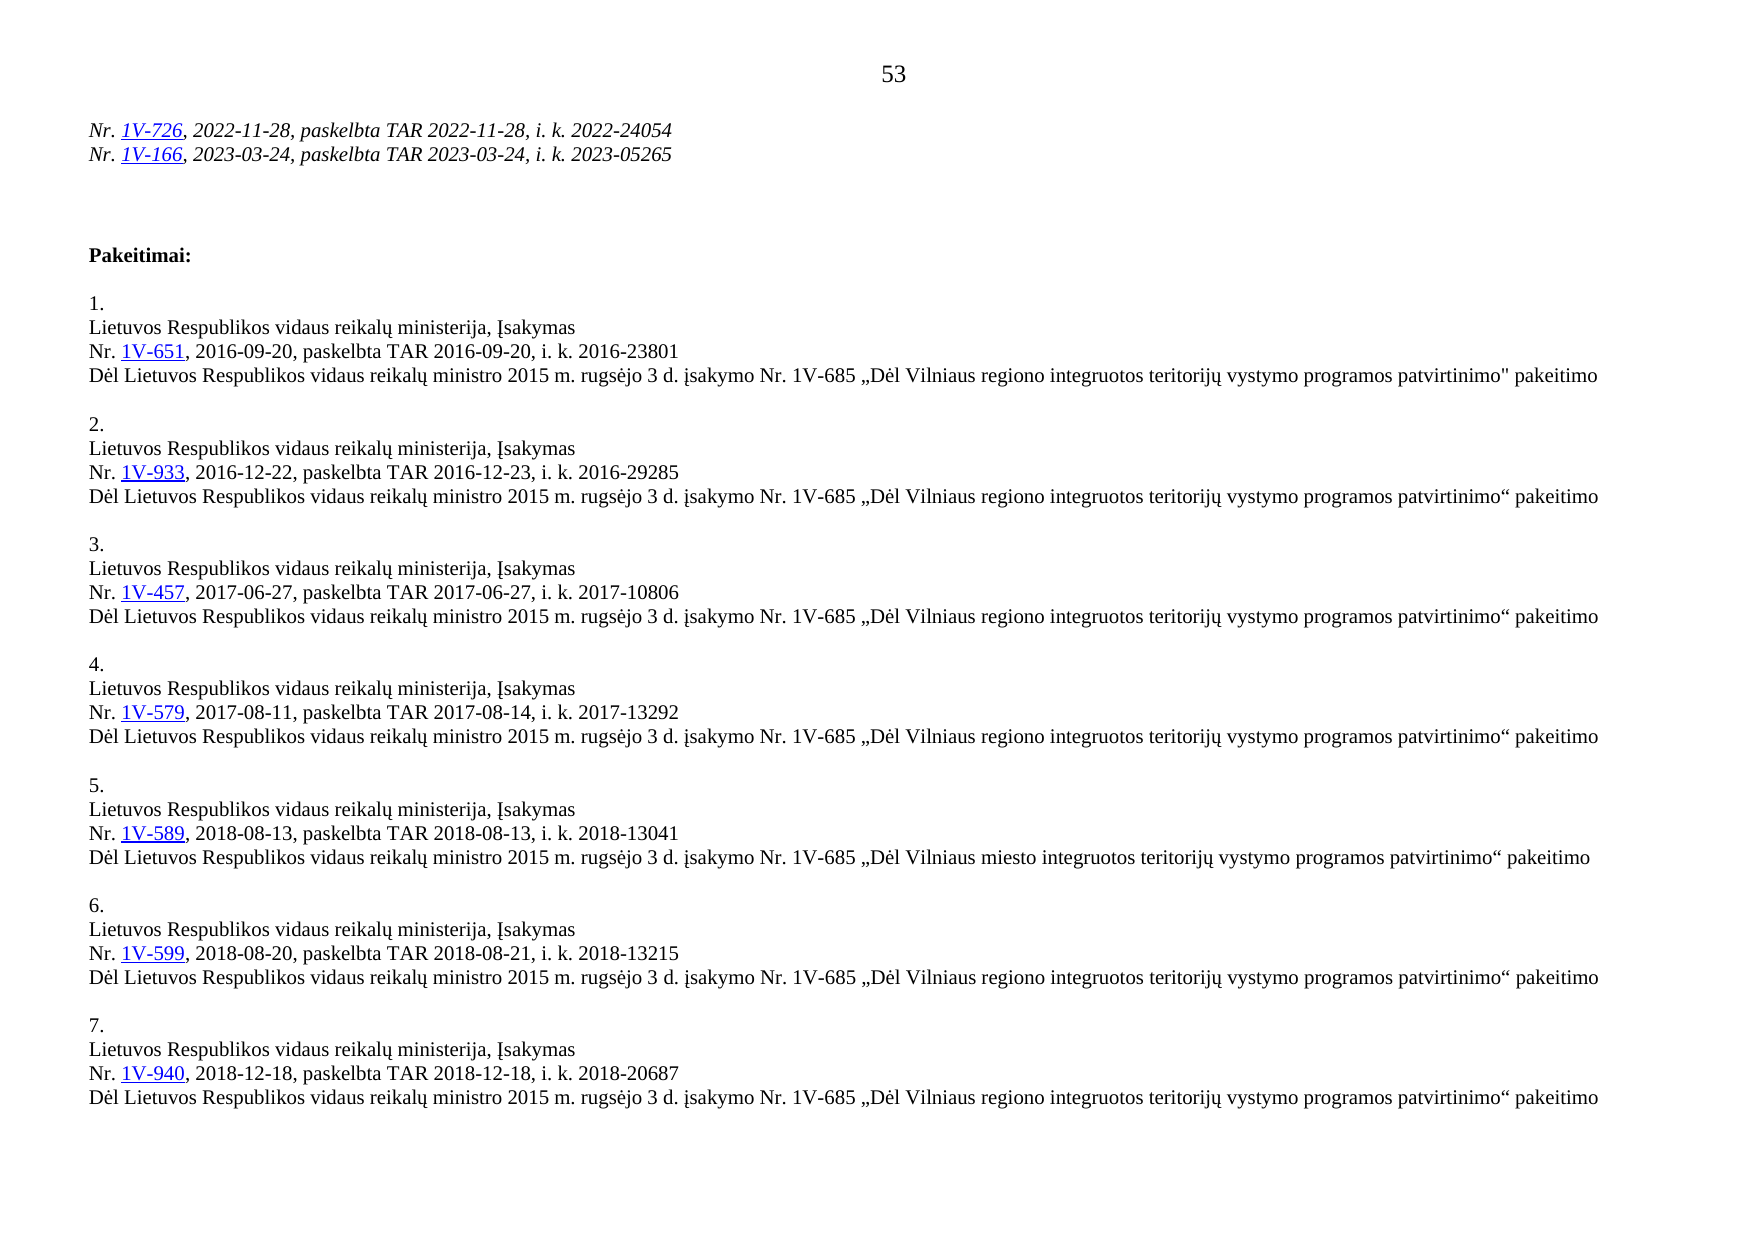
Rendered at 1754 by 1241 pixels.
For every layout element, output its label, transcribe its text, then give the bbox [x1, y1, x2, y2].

text Dėl Lietuvos Respublikos vidaus reikalų ministro 2015 m. rugsėjo 3 d. įsakymo Nr. 1V-685 „Dėl Vilniaus regiono integruotos teritorijų vystymo programos patvirtinimo“ pakeitimo [89, 724, 1698, 748]
text Nr. 1V-457, 2017-06-27, paskelbta TAR 2017-06-27, i. k. 2017-10806 [89, 580, 1698, 604]
text Lietuvos Respublikos vidaus reikalų ministerija, Įsakymas [89, 315, 1698, 339]
text Lietuvos Respublikos vidaus reikalų ministerija, Įsakymas [89, 556, 1698, 580]
text Dėl Lietuvos Respublikos vidaus reikalų ministro 2015 m. rugsėjo 3 d. įsakymo Nr. 1V-685 „Dėl Vilniaus regiono integruotos teritorijų vystymo programos patvirtinimo" pakeitimo [89, 363, 1698, 387]
text Lietuvos Respublikos vidaus reikalų ministerija, Įsakymas [89, 797, 1698, 821]
text 7. [89, 1013, 1698, 1037]
text 1. [89, 291, 1698, 315]
text Lietuvos Respublikos vidaus reikalų ministerija, Įsakymas [89, 1037, 1698, 1061]
text Dėl Lietuvos Respublikos vidaus reikalų ministro 2015 m. rugsėjo 3 d. įsakymo Nr. 1V-685 „Dėl Vilniaus regiono integruotos teritorijų vystymo programos patvirtinimo“ pakeitimo [89, 965, 1698, 989]
text Nr. 1V-599, 2018-08-20, paskelbta TAR 2018-08-21, i. k. 2018-13215 [89, 941, 1698, 965]
text Dėl Lietuvos Respublikos vidaus reikalų ministro 2015 m. rugsėjo 3 d. įsakymo Nr. 1V-685 „Dėl Vilniaus regiono integruotos teritorijų vystymo programos patvirtinimo“ pakeitimo [89, 1085, 1698, 1109]
text Nr. 1V-651, 2016-09-20, paskelbta TAR 2016-09-20, i. k. 2016-23801 [89, 339, 1698, 363]
text Dėl Lietuvos Respublikos vidaus reikalų ministro 2015 m. rugsėjo 3 d. įsakymo Nr. 1V-685 „Dėl Vilniaus regiono integruotos teritorijų vystymo programos patvirtinimo“ pakeitimo [89, 604, 1698, 628]
text Dėl Lietuvos Respublikos vidaus reikalų ministro 2015 m. rugsėjo 3 d. įsakymo Nr. 1V-685 „Dėl Vilniaus miesto integruotos teritorijų vystymo programos patvirtinimo“ pakeitimo [89, 845, 1698, 869]
text 3. [89, 532, 1698, 556]
text Nr. 1V-579, 2017-08-11, paskelbta TAR 2017-08-14, i. k. 2017-13292 [89, 700, 1698, 724]
text Lietuvos Respublikos vidaus reikalų ministerija, Įsakymas [89, 436, 1698, 460]
text 6. [89, 893, 1698, 917]
text 4. [89, 652, 1698, 676]
text Nr. 1V-166, 2023-03-24, paskelbta TAR 2023-03-24, i. k. 2023-05265 [89, 142, 1698, 166]
text Lietuvos Respublikos vidaus reikalų ministerija, Įsakymas [89, 917, 1698, 941]
text Nr. 1V-933, 2016-12-22, paskelbta TAR 2016-12-23, i. k. 2016-29285 [89, 460, 1698, 484]
text 2. [89, 412, 1698, 436]
text 5. [89, 772, 1698, 797]
text Nr. 1V-726, 2022-11-28, paskelbta TAR 2022-11-28, i. k. 2022-24054 [89, 118, 1698, 142]
text Lietuvos Respublikos vidaus reikalų ministerija, Įsakymas [89, 676, 1698, 700]
text Nr. 1V-589, 2018-08-13, paskelbta TAR 2018-08-13, i. k. 2018-13041 [89, 821, 1698, 845]
text Nr. 1V-940, 2018-12-18, paskelbta TAR 2018-12-18, i. k. 2018-20687 [89, 1061, 1698, 1085]
text Pakeitimai: [89, 243, 1698, 267]
text Dėl Lietuvos Respublikos vidaus reikalų ministro 2015 m. rugsėjo 3 d. įsakymo Nr. 1V-685 „Dėl Vilniaus regiono integruotos teritorijų vystymo programos patvirtinimo“ pakeitimo [89, 484, 1698, 508]
